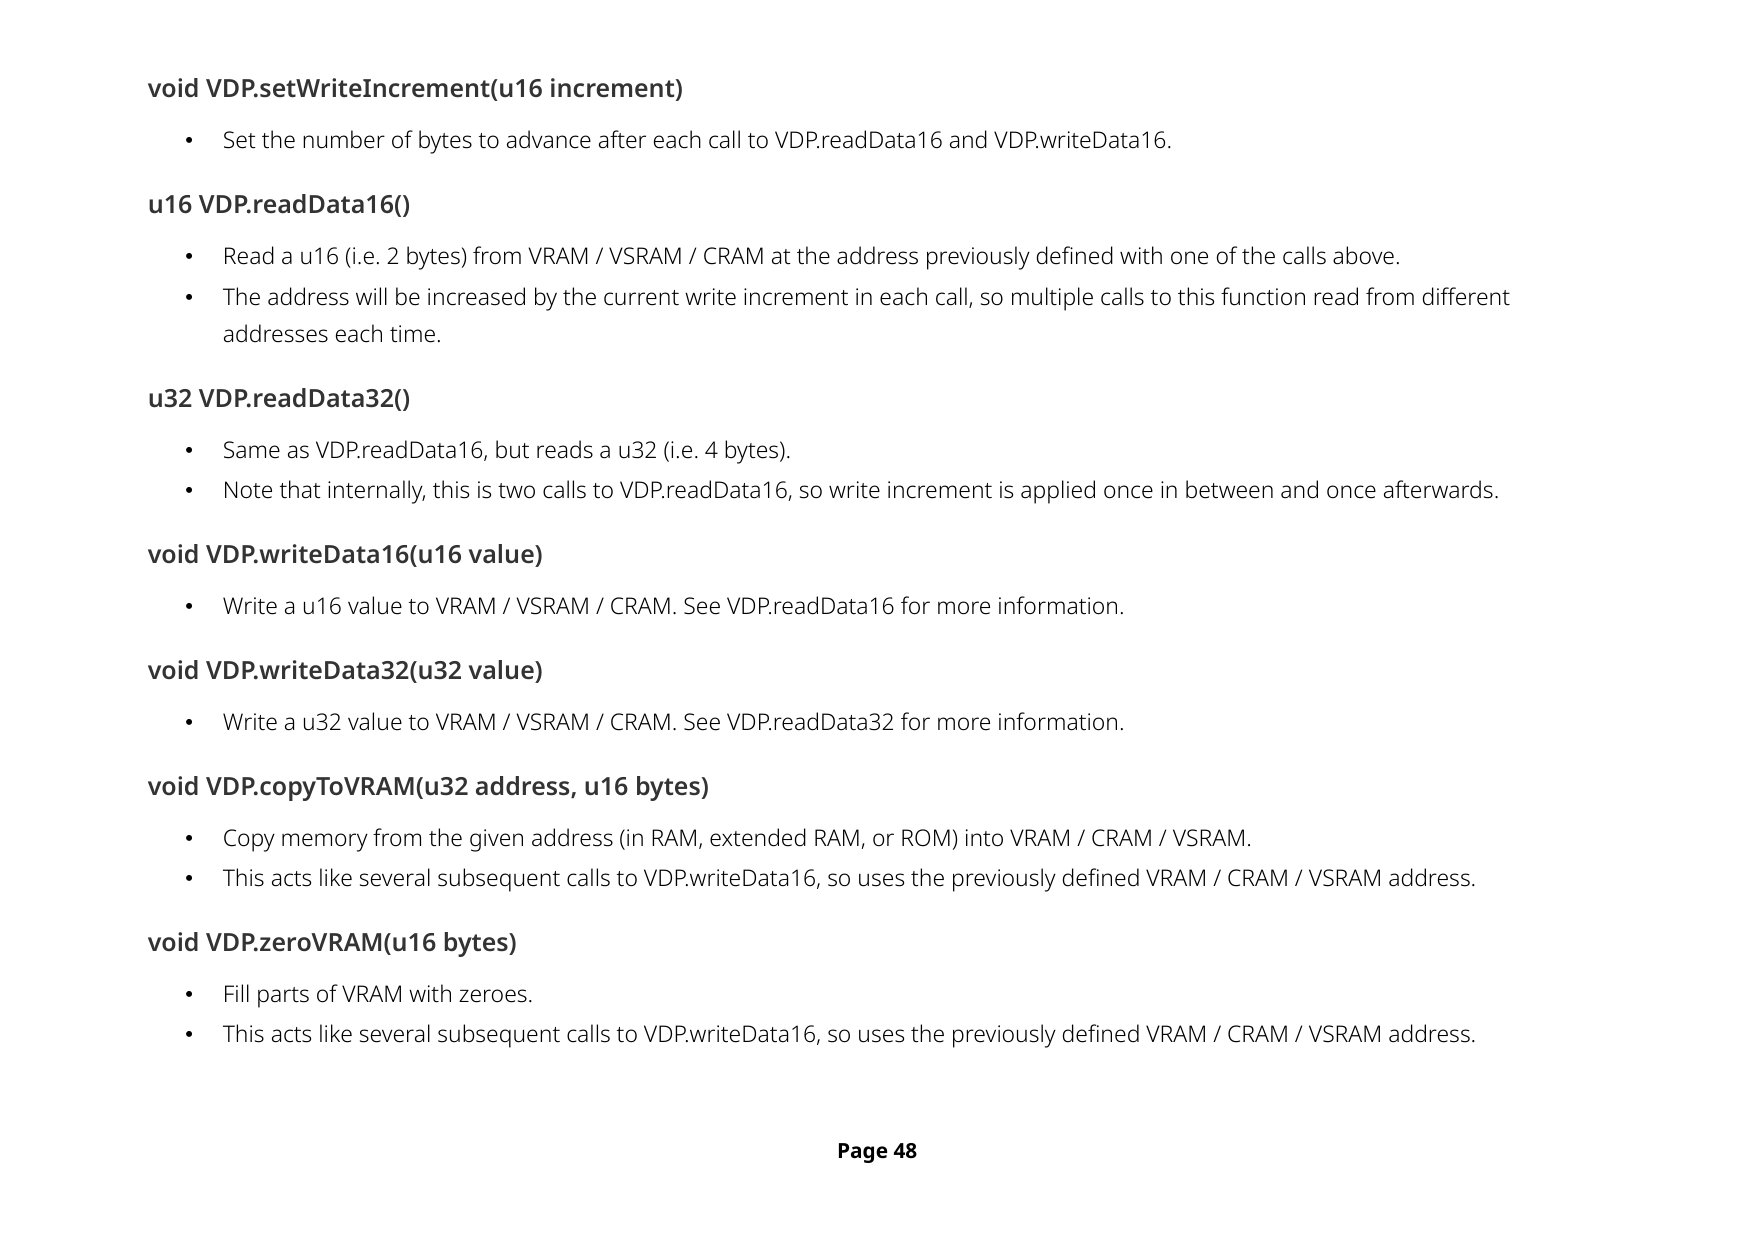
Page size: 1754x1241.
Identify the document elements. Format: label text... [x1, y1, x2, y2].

list Note that internally, this is two calls to VDP.readData16, so write increment is applied once in between and once afterwards. [185, 474, 1606, 505]
subtitle void VDP.writeData32(u32 value) [148, 652, 1606, 687]
list Same as VDP.readData16, but reads a u32 (i.e. 4 bytes). [185, 434, 1606, 465]
list The address will be increased by the current write increment in each call, so multiple calls to this function read from different addresses each time. [185, 280, 1606, 349]
list Read a u16 (i.e. 2 bytes) from VRAM / VSRAM / CRAM at the address previously defined with one of the calls above. [185, 240, 1606, 271]
subtitle void VDP.copyToVRAM(u32 address, u16 bytes) [148, 768, 1606, 802]
subtitle void VDP.writeData16(u16 value) [148, 537, 1606, 571]
subtitle void VDP.setWriteIncrement(u16 increment) [148, 71, 1606, 105]
list Write a u32 value to VRAM / VSRAM / CRAM. See VDP.readData32 for more information. [185, 706, 1606, 737]
list This acts like several subsequent calls to VDP.writeData16, so uses the previously defined VRAM / CRAM / VSRAM address. [185, 862, 1606, 893]
list Copy memory from the given address (in RAM, extended RAM, or ROM) into VRAM / CRAM / VSRAM. [185, 822, 1606, 853]
subtitle u32 VDP.readData32() [148, 380, 1606, 414]
list Write a u16 value to VRAM / VSRAM / CRAM. See VDP.readData16 for more information. [185, 590, 1606, 621]
list Set the number of bytes to advance after each call to VDP.readData16 and VDP.writeData16. [185, 124, 1606, 155]
list This acts like several subsequent calls to VDP.writeData16, so uses the previously defined VRAM / CRAM / VSRAM address. [185, 1018, 1606, 1049]
list Fill parts of VRAM with zeroes. [185, 978, 1606, 1009]
subtitle void VDP.zeroVRAM(u16 bytes) [148, 924, 1606, 959]
subtitle u16 VDP.readData16() [148, 187, 1606, 221]
